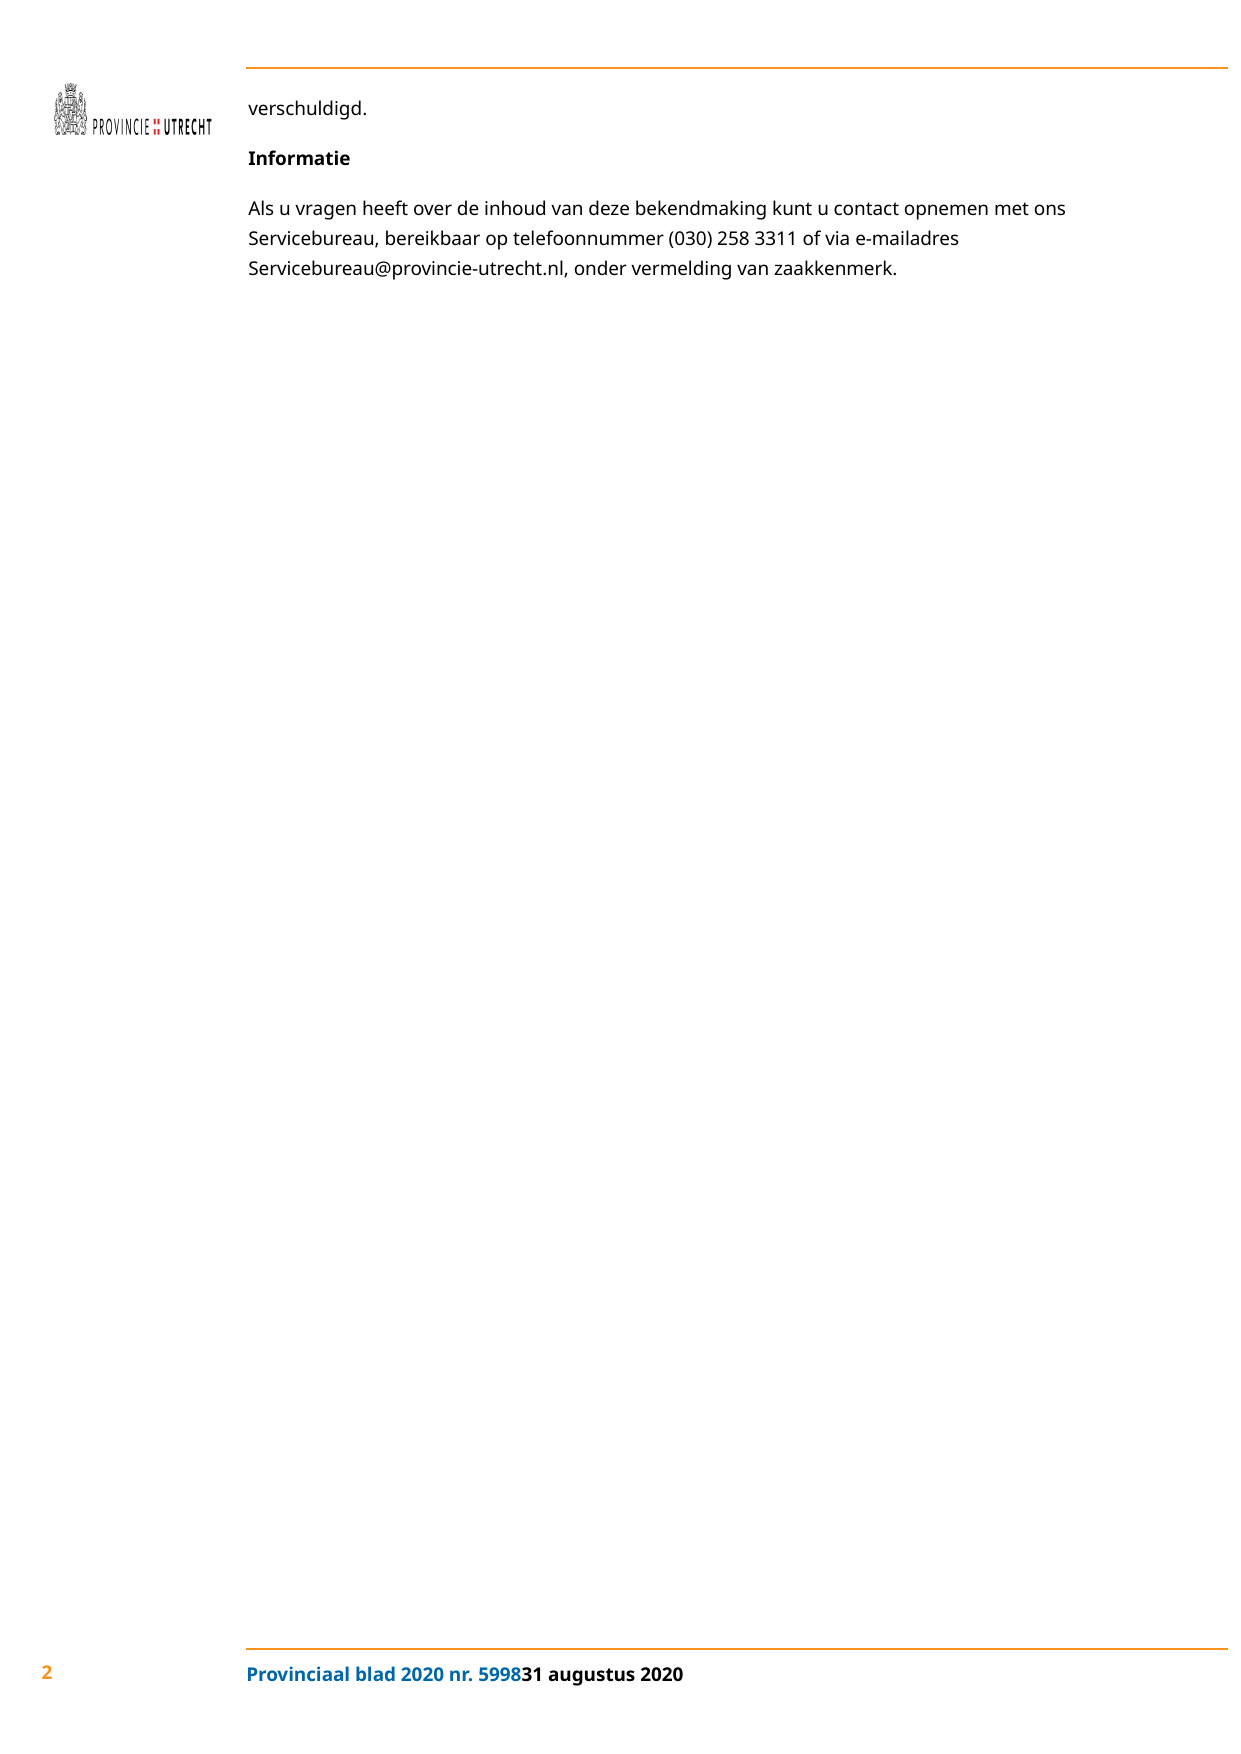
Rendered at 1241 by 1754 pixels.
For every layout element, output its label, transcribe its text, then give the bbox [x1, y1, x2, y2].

text Informatie [248, 145, 1152, 171]
picture [41, 47, 231, 172]
text verschuldigd. [248, 95, 1152, 121]
text Als u vragen heeft over de inhoud van deze bekendmaking kunt u contact opnemen met ons Servicebureau, bereikbaar op telefoonnummer (030) 258 3311 of via e-mailadres Servicebureau@provincie-utrecht.nl, onder vermelding van zaakkenmerk. [248, 196, 1152, 281]
